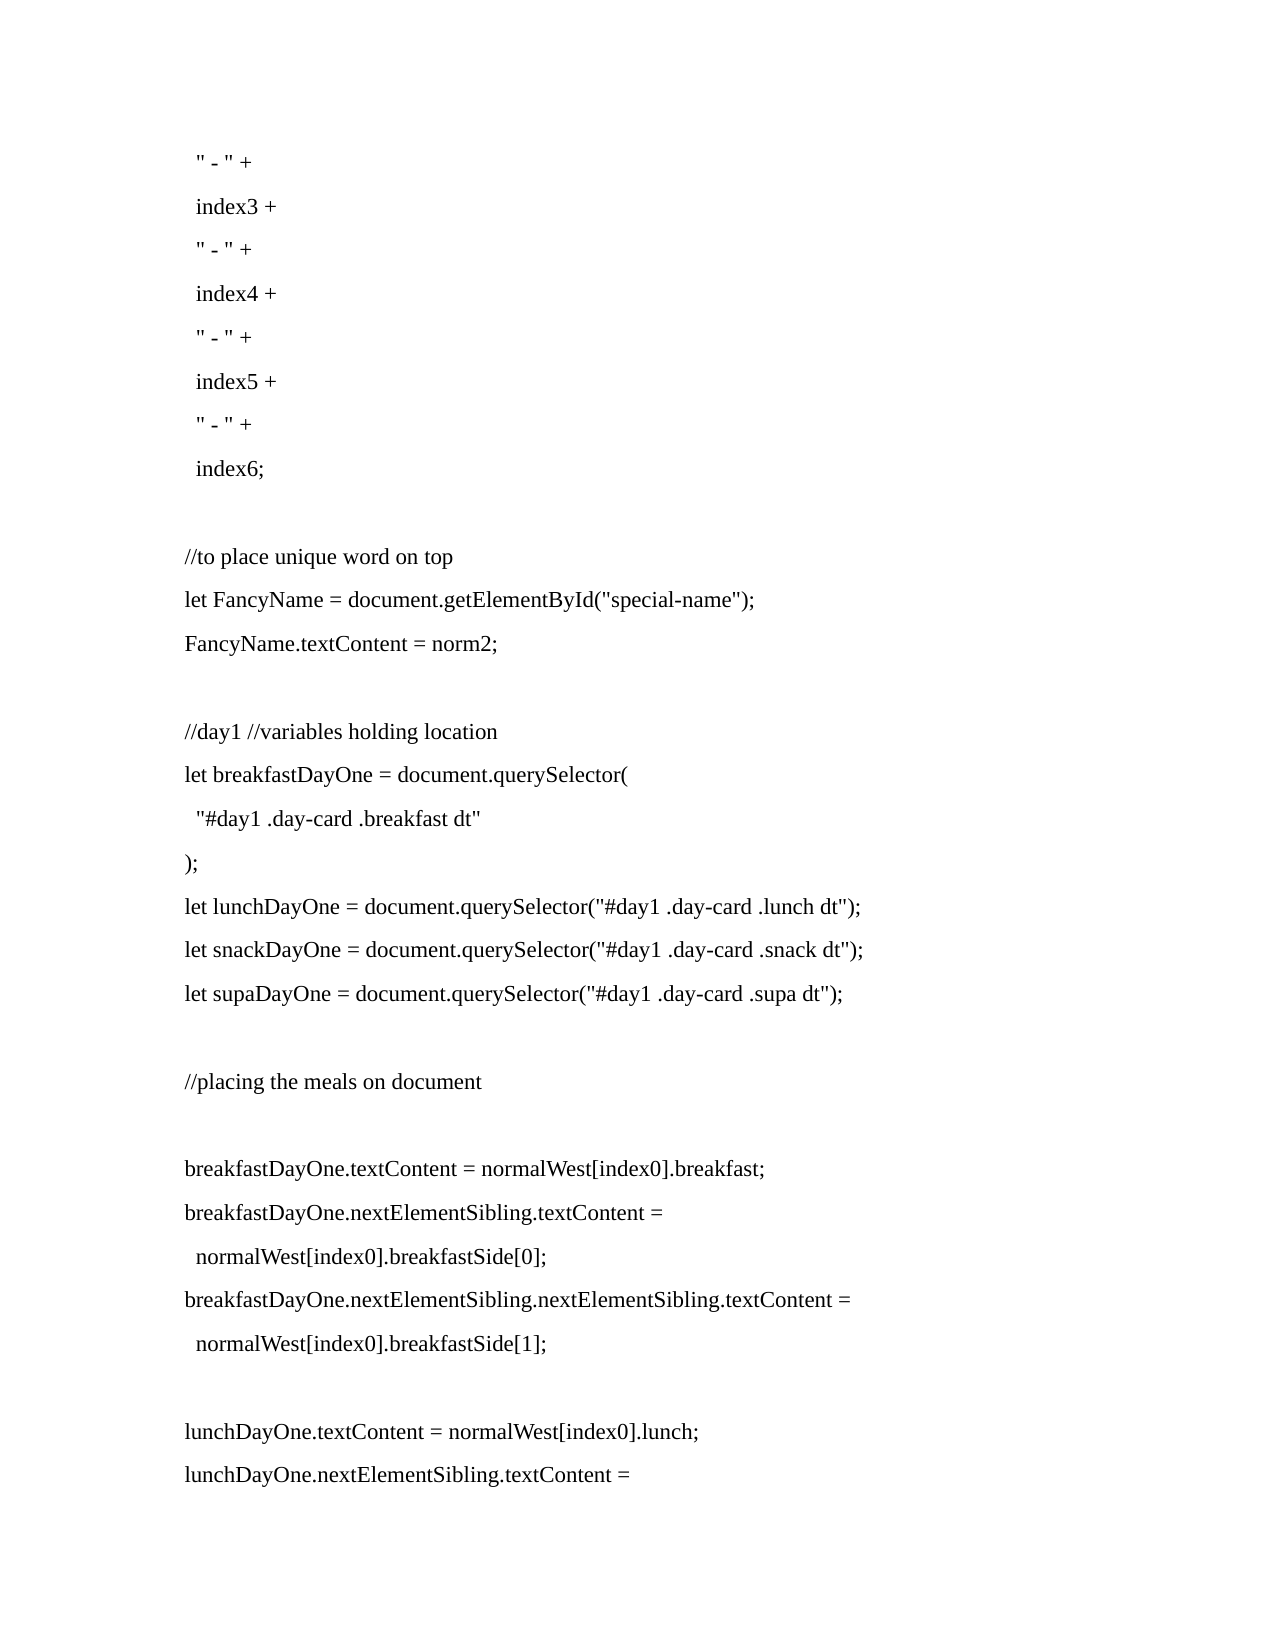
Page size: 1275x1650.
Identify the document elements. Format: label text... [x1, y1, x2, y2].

text " - " + [150, 150, 1125, 175]
text index5 + [150, 369, 1125, 394]
text index3 + [150, 194, 1125, 219]
text let supaDayOne = document.querySelector("#day1 .day-card .supa dt"); [150, 981, 1125, 1007]
text FancyName.textContent = norm2; [150, 631, 1125, 657]
text //day1 //variables holding location [150, 719, 1125, 744]
text lunchDayOne.textContent = normalWest[index0].lunch; [150, 1419, 1125, 1444]
text " - " + [150, 325, 1125, 350]
text " - " + [150, 412, 1125, 438]
text normalWest[index0].breakfastSide[0]; [150, 1244, 1125, 1269]
text index6; [150, 456, 1125, 482]
text //to place unique word on top [150, 544, 1125, 569]
text //placing the meals on document [150, 1069, 1125, 1094]
text normalWest[index0].breakfastSide[1]; [150, 1331, 1125, 1357]
text let lunchDayOne = document.querySelector("#day1 .day-card .lunch dt"); [150, 894, 1125, 919]
text lunchDayOne.nextElementSibling.textContent = [150, 1462, 1125, 1488]
text let breakfastDayOne = document.querySelector( [150, 762, 1125, 788]
text breakfastDayOne.nextElementSibling.nextElementSibling.textContent = [150, 1287, 1125, 1313]
text breakfastDayOne.textContent = normalWest[index0].breakfast; [150, 1156, 1125, 1182]
text breakfastDayOne.nextElementSibling.textContent = [150, 1200, 1125, 1225]
text index4 + [150, 281, 1125, 307]
text let snackDayOne = document.querySelector("#day1 .day-card .snack dt"); [150, 937, 1125, 963]
text "#day1 .day-card .breakfast dt" [150, 806, 1125, 832]
text " - " + [150, 237, 1125, 263]
text let FancyName = document.getElementById("special-name"); [150, 587, 1125, 613]
text ); [150, 850, 1125, 875]
